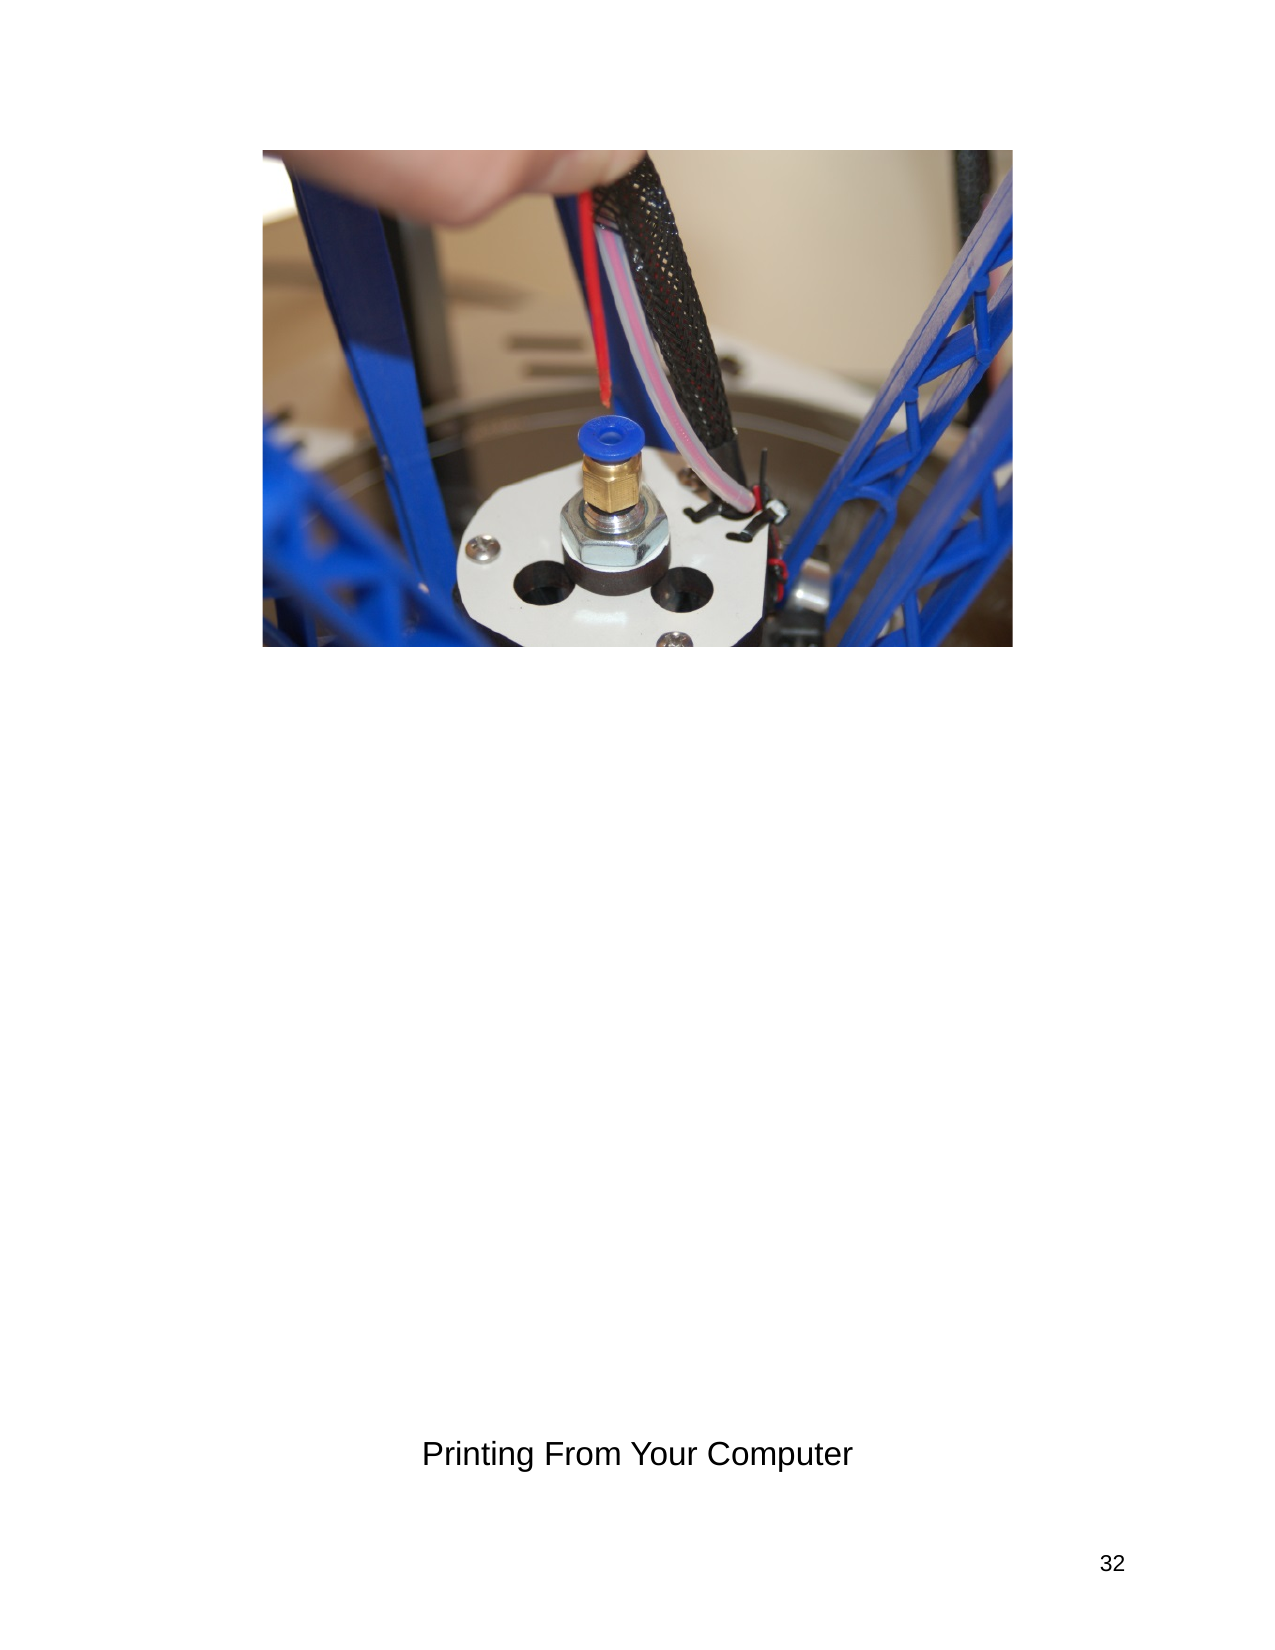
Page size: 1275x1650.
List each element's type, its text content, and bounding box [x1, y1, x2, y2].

picture [262, 150, 1013, 647]
subtitle Printing From Your Computer [150, 1435, 1125, 1472]
